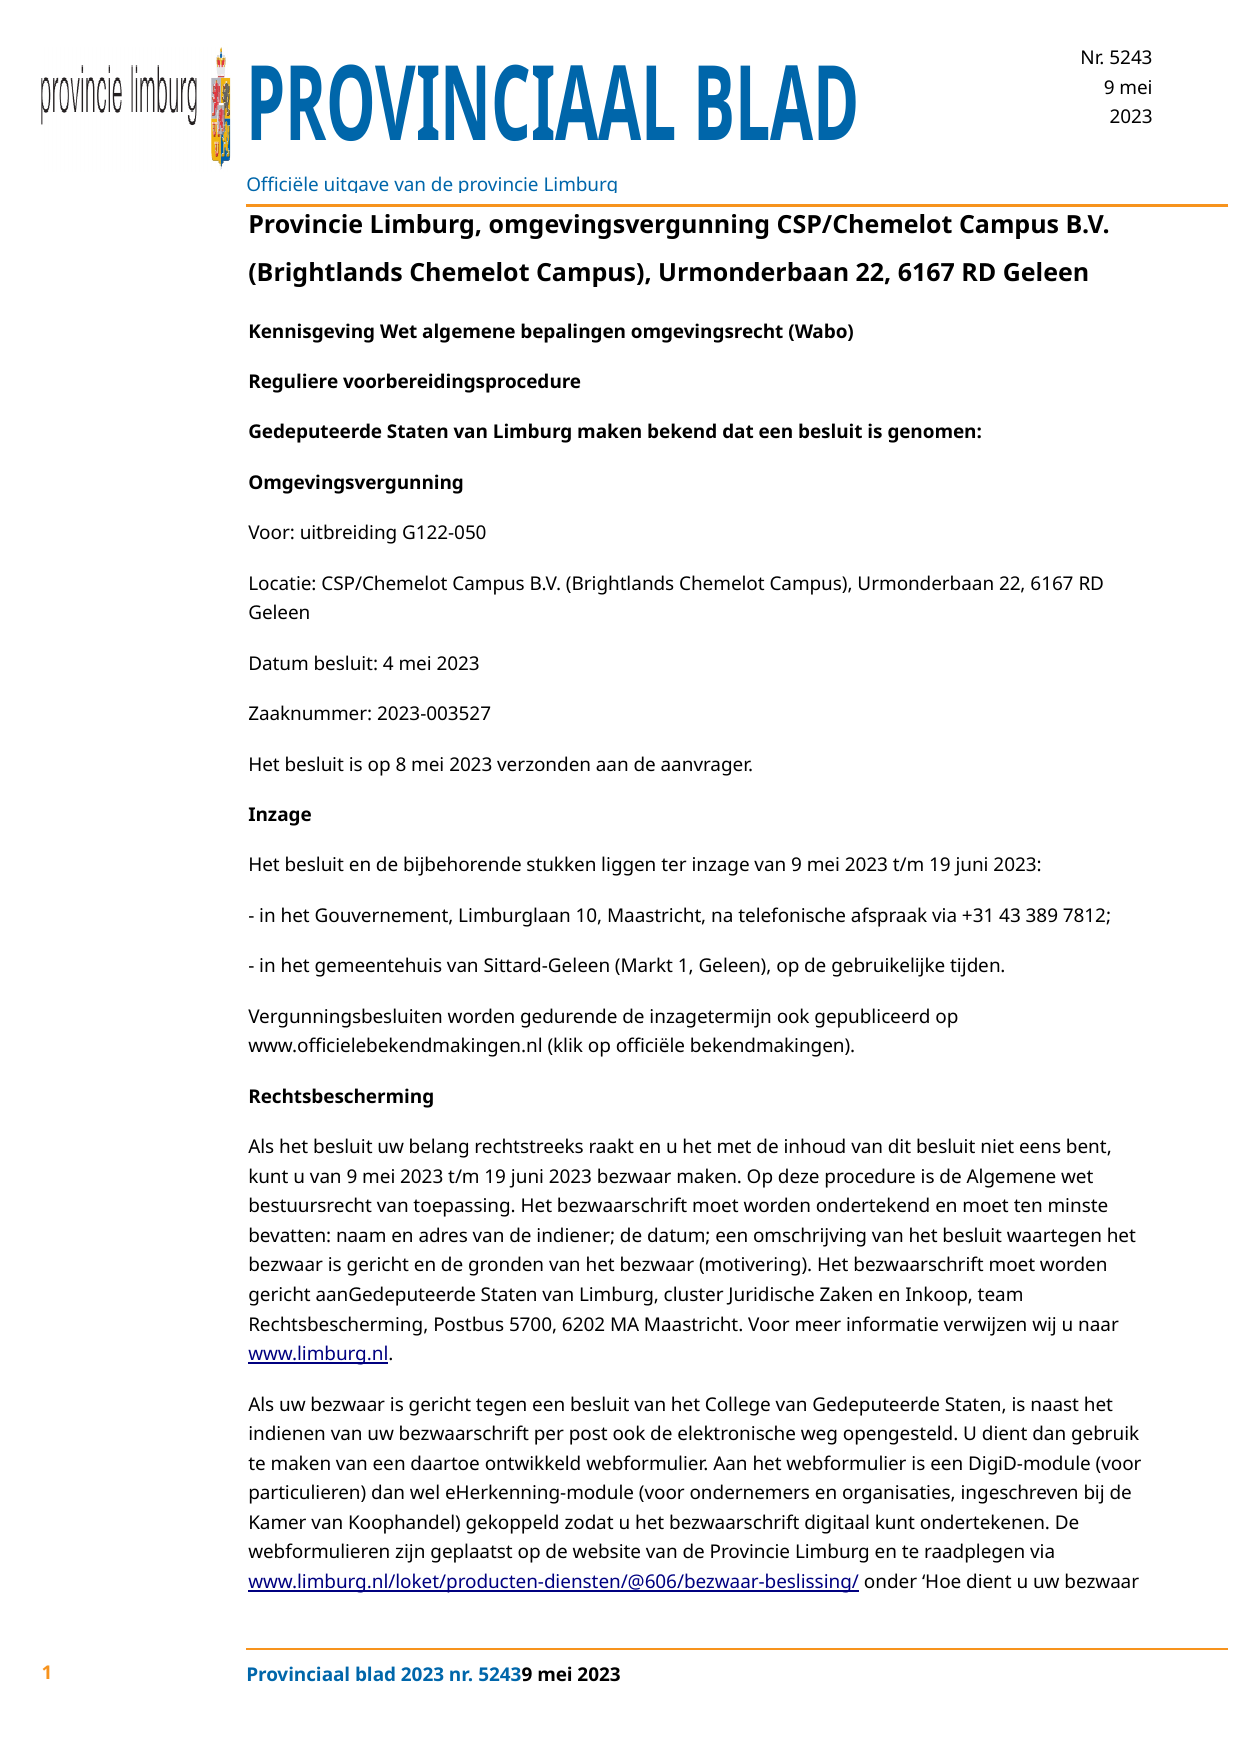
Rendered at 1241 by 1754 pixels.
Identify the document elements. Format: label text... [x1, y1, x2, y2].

text Het besluit en de bijbehorende stukken liggen ter inzage van 9 mei 2023 t/m 19 juni 2023: [248, 852, 1152, 877]
text Omgevingsvergunning [248, 469, 1152, 495]
text - in het gemeentehuis van Sittard-Geleen (Markt 1, Geleen), op de gebruikelijke tijden. [248, 952, 1152, 978]
text Vergunningsbesluiten worden gedurende de inzagetermijn ook gepubliceerd op www.officielebekendmakingen.nl (klik op officiële bekendmakingen). [248, 1003, 1152, 1058]
text Gedeputeerde Staten van Limburg maken bekend dat een besluit is genomen: [248, 419, 1152, 444]
text Inzage [248, 801, 1152, 827]
text Kennisgeving Wet algemene bepalingen omgevingsrecht (Wabo) [248, 318, 1152, 344]
text Rechtsbescherming [248, 1083, 1152, 1109]
text Zaaknummer: 2023-003527 [248, 700, 1152, 726]
text Het besluit is op 8 mei 2023 verzonden aan de aanvrager. [248, 751, 1152, 777]
text Voor: uitbreiding G122-050 [248, 519, 1152, 545]
picture [41, 47, 231, 172]
text Als het besluit uw belang rechtstreeks raakt en u het met de inhoud van dit besluit niet eens bent, kunt u van 9 mei 2023 t/m 19 juni 2023 bezwaar maken. Op deze procedure is de Algemene wet bestuursrecht van toepassing. Het bezwaarschrift moet worden ondertekend en moet ten minste bevatten: naam en adres van de indiener; de datum; een omschrijving van het besluit waartegen het bezwaar is gericht en de gronden van het bezwaar (motivering). Het bezwaarschrift moet worden gericht aanGedeputeerde Staten van Limburg, cluster Juridische Zaken en Inkoop, team Rechtsbescherming, Postbus 5700, 6202 MA Maastricht. Voor meer informatie verwijzen wij u naar www.limburg.nl. [248, 1133, 1152, 1366]
text - in het Gouvernement, Limburglaan 10, Maastricht, na telefonische afspraak via +31 43 389 7812; [248, 902, 1152, 928]
text Als uw bezwaar is gericht tegen een besluit van het College van Gedeputeerde Staten, is naast het indienen van uw bezwaarschrift per post ook de elektronische weg opengesteld. U dient dan gebruik te maken van een daartoe ontwikkeld webformulier. Aan het webformulier is een DigiD-module (voor particulieren) dan wel eHerkenning-module (voor ondernemers en organisaties, ingeschreven bij de Kamer van Koophandel) gekoppeld zodat u het bezwaarschrift digitaal kunt ondertekenen. De webformulieren zijn geplaatst op de website van de Provincie Limburg en te raadplegen via www.limburg.nl/loket/producten-diensten/@606/bezwaar-beslissing/ onder ‘Hoe dient u uw bezwaar [248, 1391, 1152, 1594]
text Reguliere voorbereidingsprocedure [248, 368, 1152, 394]
text Provincie Limburg, omgevingsvergunning CSP/Chemelot Campus B.V. (Brightlands Chemelot Campus), Urmonderbaan 22, 6167 RD Geleen [248, 207, 1152, 288]
text Locatie: CSP/Chemelot Campus B.V. (Brightlands Chemelot Campus), Urmonderbaan 22, 6167 RD Geleen [248, 570, 1152, 625]
text Datum besluit: 4 mei 2023 [248, 650, 1152, 676]
